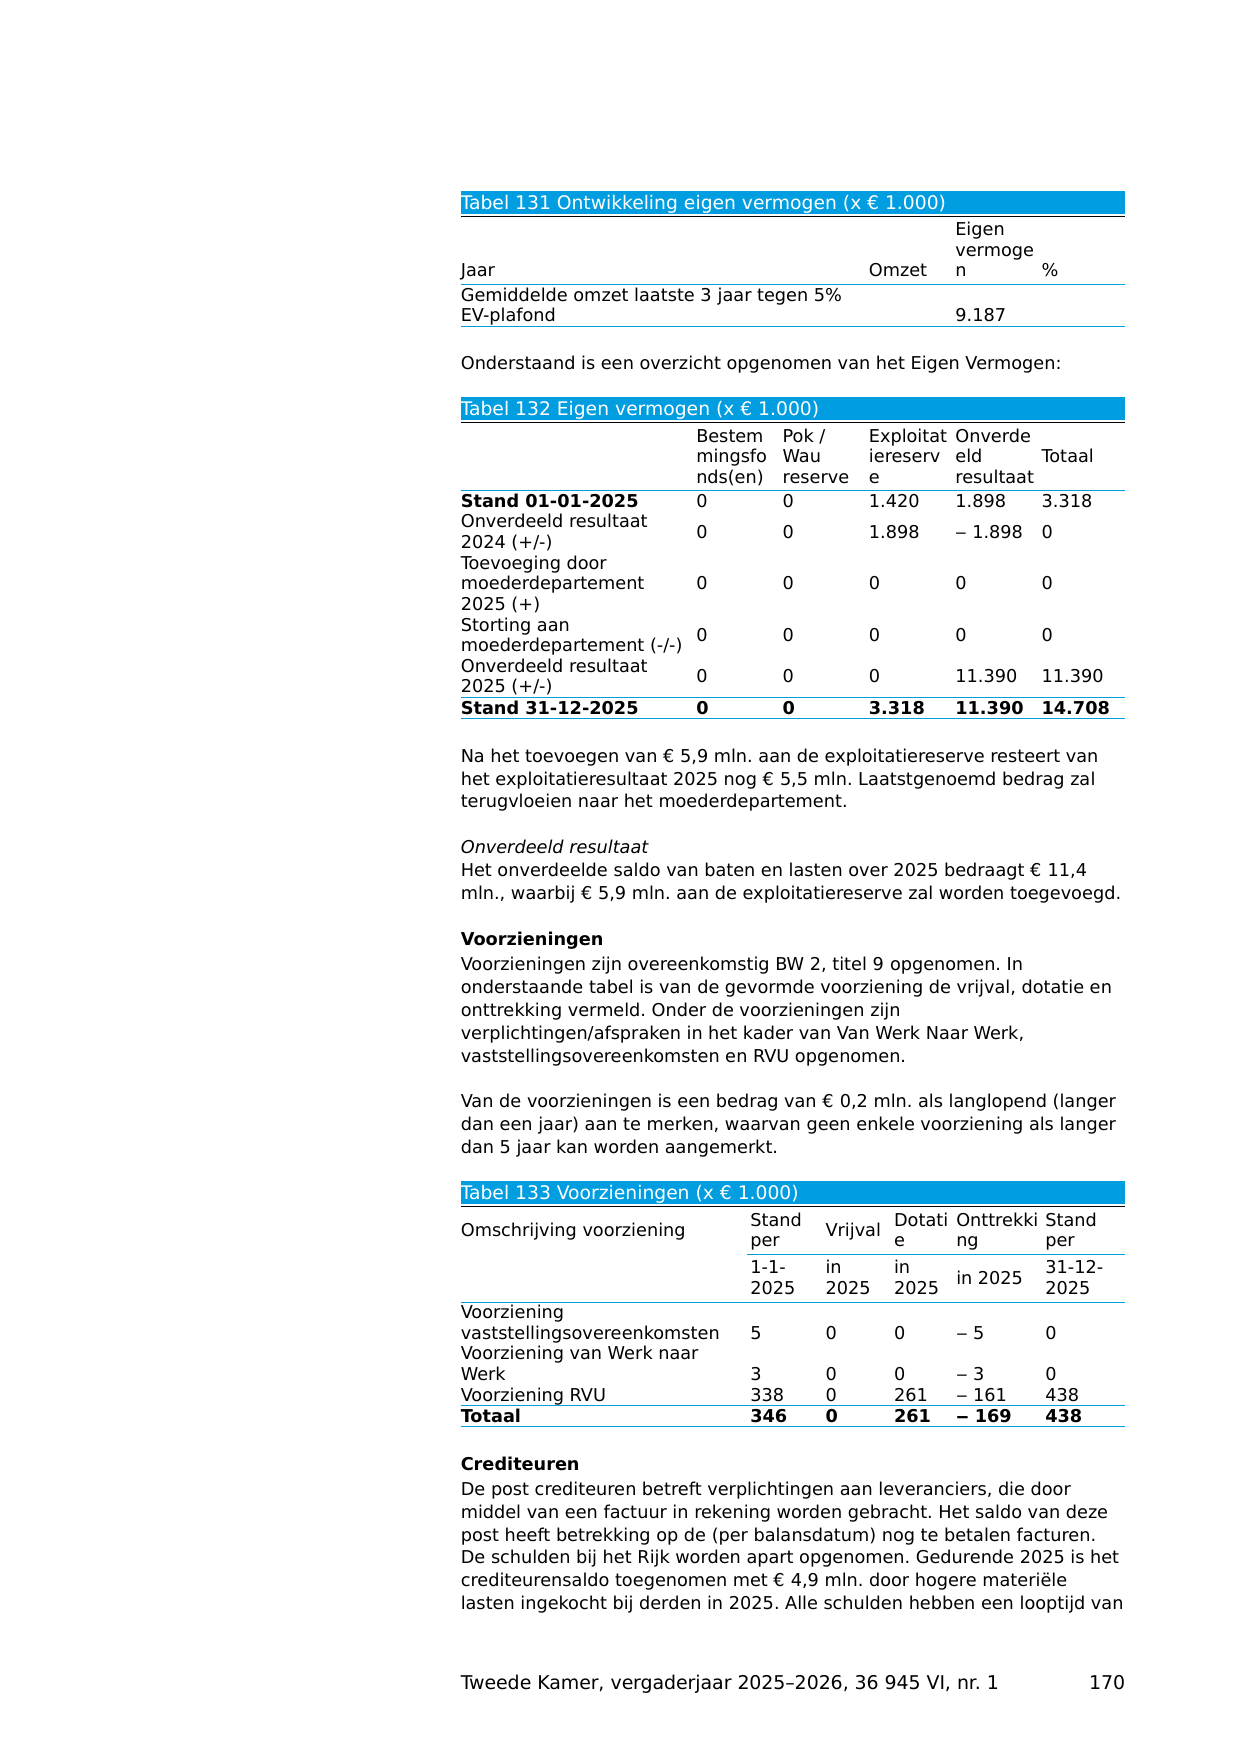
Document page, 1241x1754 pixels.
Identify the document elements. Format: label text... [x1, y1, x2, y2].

table_cell [866, 285, 952, 326]
table_cell 0 [1042, 1303, 1125, 1343]
text Onverdeeld resultaat Het onverdeelde saldo van baten en lasten over 2025 bedraagt € 11,4 mln., waarbij € 5,9 mln. aan de exploitatiereserve zal worden toegevoegd. [461, 835, 1125, 904]
table_cell 0 [952, 553, 1038, 614]
table_cell 338 [747, 1385, 822, 1405]
table_cell 261 [891, 1385, 953, 1405]
table_cell 11.390 [1039, 656, 1125, 697]
table_cell 0 [693, 553, 779, 614]
table_cell Eigen vermogen [952, 217, 1038, 284]
table_cell Onttrekking [953, 1207, 1042, 1254]
table_cell Stand per [747, 1207, 822, 1254]
table_cell 0 [780, 491, 866, 511]
table_cell 0 [693, 491, 779, 511]
table_cell 0 [891, 1303, 953, 1343]
table_cell 1.898 [952, 491, 1038, 511]
table_cell 0 [1042, 1343, 1125, 1384]
table_cell Bestemmingsfonds(en) [693, 423, 779, 490]
text Onderstaand is een overzicht opgenomen van het Eigen Vermogen: [461, 351, 1125, 374]
table_cell 0 [780, 553, 866, 614]
table_cell 0 [780, 698, 866, 718]
table_cell % [1039, 217, 1125, 284]
table_cell Toevoeging door moederdepartement 2025 (+) [461, 553, 693, 614]
table_cell Voorziening RVU [461, 1385, 747, 1405]
text Voorzieningen zijn overeenkomstig BW 2, titel 9 opgenomen. In onderstaande tabel is van de gevormde voorziening de vrijval, dotatie en onttrekking vermeld. Onder de voorzieningen zijn verplichtingen/afspraken in het kader van Van Werk Naar Werk, vaststellingsovereenkomsten en RVU opgenomen. [461, 952, 1125, 1067]
table_cell 0 [1039, 615, 1125, 656]
table_cell 9.187 [952, 285, 1038, 326]
table_cell 0 [823, 1406, 891, 1426]
table_cell ‒ 169 [953, 1406, 1042, 1426]
table_cell 3 [747, 1343, 822, 1384]
table_cell Voorziening van Werk naar Werk [461, 1343, 747, 1384]
table_cell ‒ 161 [953, 1385, 1042, 1405]
table_cell Onverdeeld resultaat [952, 423, 1038, 490]
table_cell 0 [823, 1303, 891, 1343]
table_cell Exploitatiereserve [866, 423, 952, 490]
table_cell 0 [1039, 553, 1125, 614]
table_cell 11.390 [952, 656, 1038, 697]
table_cell Onverdeeld resultaat 2025 (+/-) [461, 656, 693, 697]
table_cell 0 [866, 615, 952, 656]
table_cell 0 [952, 615, 1038, 656]
table_cell 0 [693, 511, 779, 553]
table_cell 0 [693, 615, 779, 656]
table_cell [461, 423, 693, 490]
table_cell Stand per [1042, 1207, 1125, 1254]
table_cell 3.318 [1039, 491, 1125, 511]
table_cell [1039, 285, 1125, 326]
text De post crediteuren betreft verplichtingen aan leveranciers, die door middel van een factuur in rekening worden gebracht. Het saldo van deze post heeft betrekking op de (per balansdatum) nog te betalen facturen. De schulden bij het Rijk worden apart opgenomen. Gedurende 2025 is het crediteurensaldo toegenomen met € 4,9 mln. door hogere materiële lasten ingekocht bij derden in 2025. Alle schulden hebben een looptijd van [461, 1477, 1125, 1614]
text Crediteuren [461, 1452, 1125, 1475]
table_cell ‒ 3 [953, 1343, 1042, 1384]
table_cell 0 [693, 698, 779, 718]
table_cell Dotatie [891, 1207, 953, 1254]
table_cell 0 [823, 1343, 891, 1384]
table_cell Gemiddelde omzet laatste 3 jaar tegen 5% EV-plafond [461, 285, 866, 326]
table_cell 261 [891, 1406, 953, 1426]
table_cell 5 [747, 1303, 822, 1343]
table_cell Vrijval [823, 1207, 891, 1254]
table_cell 0 [866, 656, 952, 697]
table_cell in 2025 [823, 1255, 891, 1301]
table_cell 0 [780, 656, 866, 697]
table_cell 0 [1039, 511, 1125, 553]
table_cell ‒ 1.898 [952, 511, 1038, 553]
table_cell 0 [780, 511, 866, 553]
table_cell in 2025 [953, 1255, 1042, 1301]
table_cell 346 [747, 1406, 822, 1426]
table_cell Pok / Wau reserve [780, 423, 866, 490]
text Na het toevoegen van € 5,9 mln. aan de exploitatiereserve resteert van het exploitatieresultaat 2025 nog € 5,5 mln. Laatstgenoemd bedrag zal terugvloeien naar het moederdepartement. [461, 744, 1125, 812]
table_cell 1-1-2025 [747, 1255, 822, 1301]
table_cell Onverdeeld resultaat 2024 (+/-) [461, 511, 693, 553]
table_cell Storting aan moederdepartement (-/-) [461, 615, 693, 656]
table_cell 0 [780, 615, 866, 656]
table_cell [461, 1254, 747, 1301]
table_cell in 2025 [891, 1255, 953, 1301]
table_cell 0 [823, 1385, 891, 1405]
table_cell Totaal [461, 1406, 747, 1426]
table_cell 1.898 [866, 511, 952, 553]
table_cell Stand 01-01-2025 [461, 491, 693, 511]
table_cell 14.708 [1039, 698, 1125, 718]
table_cell 11.390 [952, 698, 1038, 718]
table_cell Totaal [1039, 423, 1125, 490]
table_cell 31-12-2025 [1042, 1255, 1125, 1301]
table_cell Stand 31-12-2025 [461, 698, 693, 718]
table_cell 438 [1042, 1406, 1125, 1426]
table_cell 0 [693, 656, 779, 697]
table_cell 0 [891, 1343, 953, 1384]
table_cell 0 [866, 553, 952, 614]
table_cell Omschrijving voorziening [461, 1207, 747, 1254]
text Van de voorzieningen is een bedrag van € 0,2 mln. als langlopend (langer dan een jaar) aan te merken, waarvan geen enkele voorziening als langer dan 5 jaar kan worden aangemerkt. [461, 1089, 1125, 1158]
table_cell 3.318 [866, 698, 952, 718]
text Voorzieningen [461, 927, 1125, 950]
table_cell 438 [1042, 1385, 1125, 1405]
table_cell Voorziening vaststellingsovereenkomsten [461, 1303, 747, 1343]
table_cell ‒ 5 [953, 1303, 1042, 1343]
table_cell 1.420 [866, 491, 952, 511]
table_cell Omzet [866, 217, 952, 284]
table_cell Jaar [461, 217, 866, 284]
